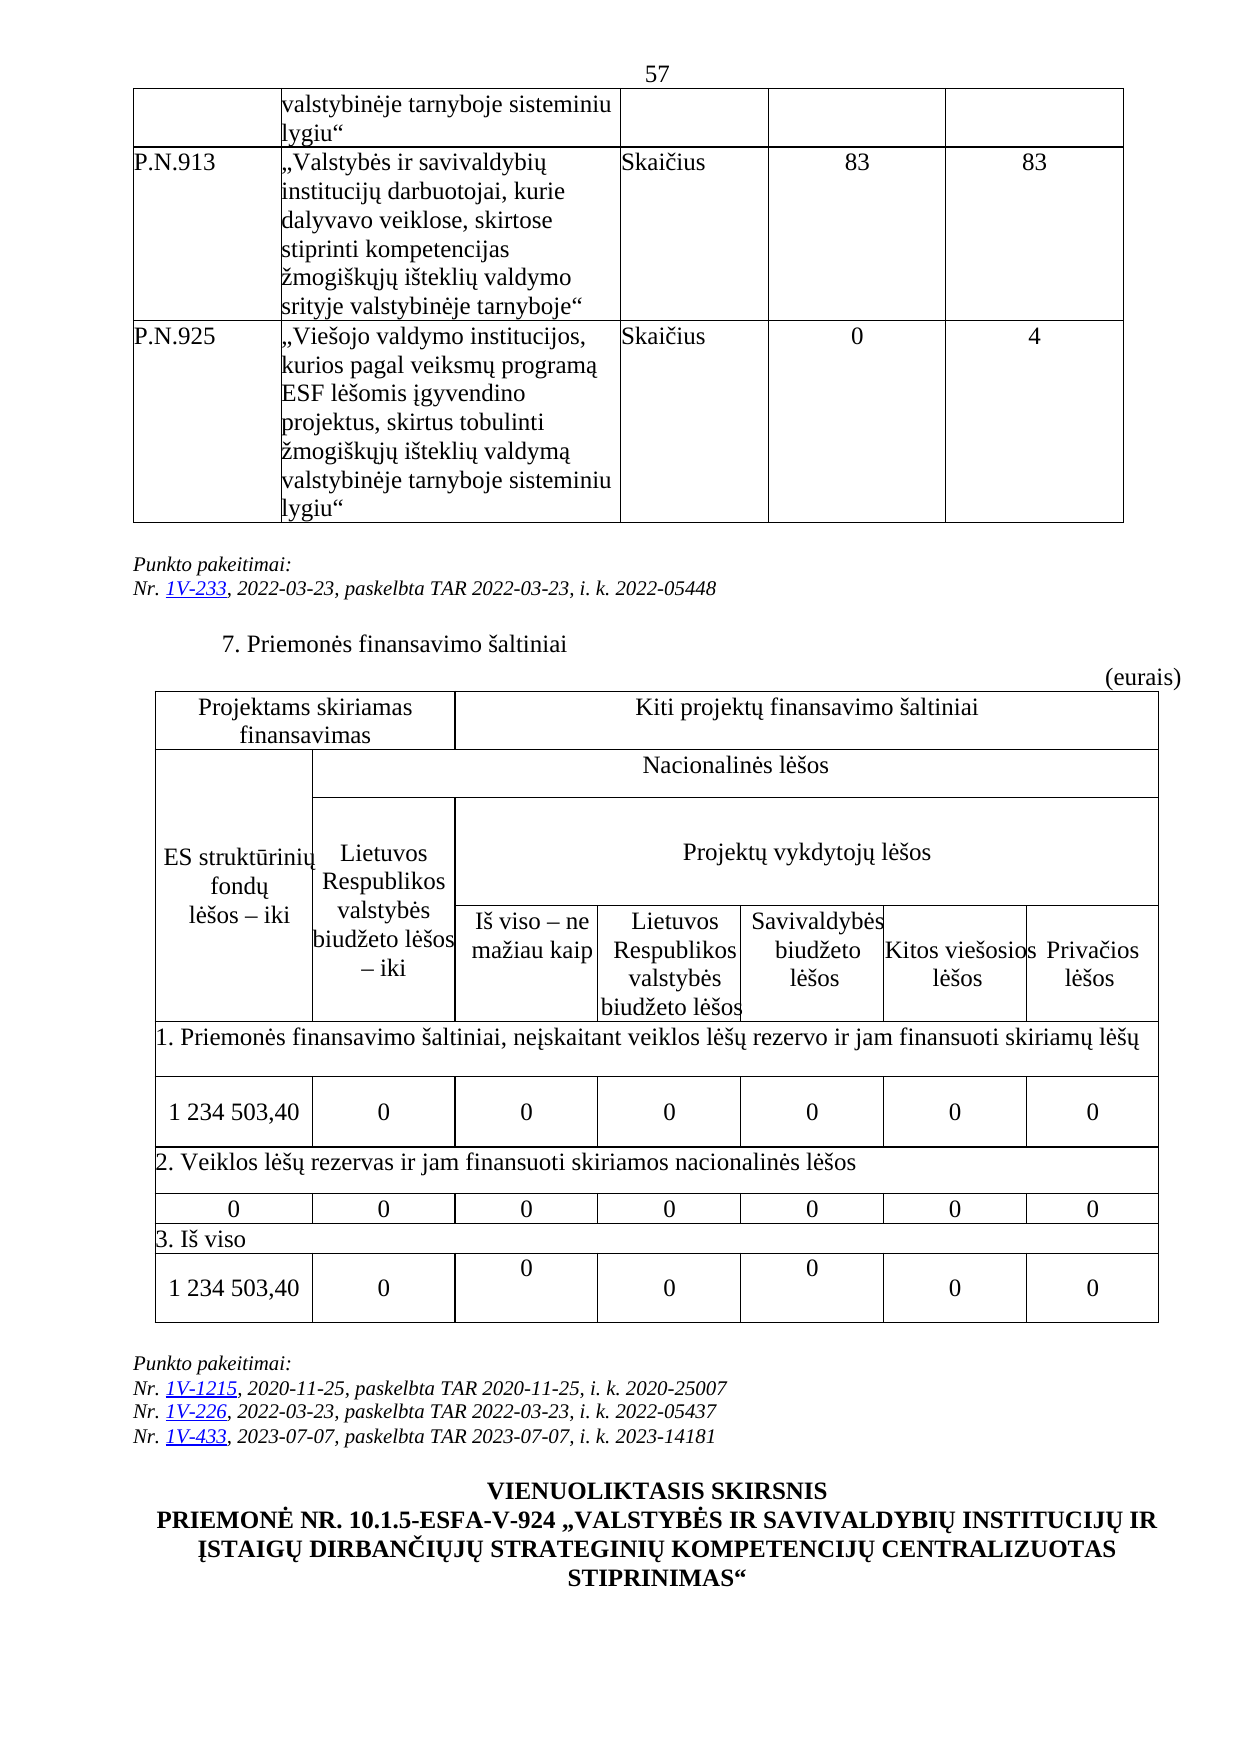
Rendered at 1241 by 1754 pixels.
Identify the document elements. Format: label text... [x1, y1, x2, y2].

table_cell Lietuvos Respublikos valstybės biudžeto lėšos [598, 906, 740, 1021]
table_header Projektams skiriamas finansavimas [156, 692, 454, 749]
table_cell Savivaldybės biudžeto lėšos [741, 906, 883, 1021]
table_cell P.N.913 [134, 148, 281, 320]
table_cell 1. Priemonės finansavimo šaltiniai, neįskaitant veiklos lėšų rezervo ir jam finansuoti skiriamų lėšų [156, 1022, 1158, 1076]
table_cell 83 [946, 148, 1123, 320]
table_cell 4 [946, 321, 1123, 522]
text PRIEMONĖ NR. 10.1.5-ESFA-V-924 „VALSTYBĖS IR SAVIVALDYBIŲ INSTITUCIJŲ IR ĮSTAIGŲ DIRBANČIŲJŲ STRATEGINIŲ KOMPETENCIJŲ CENTRALIZUOTAS STIPRINIMAS“ [133, 1505, 1181, 1591]
text 7. Priemonės finansavimo šaltiniai [180, 629, 1181, 658]
table_cell 1 234 503,40 [156, 1077, 312, 1146]
table_cell [946, 89, 1123, 146]
table_cell Privačios lėšos [1027, 906, 1158, 1021]
table_cell „Viešojo valdymo institucijos, kurios pagal veiksmų programą ESF lėšomis įgyvendino projektus, skirtus tobulinti žmogiškųjų išteklių valdymą valstybinėje tarnyboje sisteminiu lygiu“ [282, 321, 620, 522]
table_cell [134, 89, 281, 146]
table_cell 1 234 503,40 [156, 1254, 312, 1322]
table_header Kiti projektų finansavimo šaltiniai [456, 692, 1158, 749]
table_cell ES struktūrinių fondų lėšos – iki [156, 750, 312, 1021]
table_cell 83 [769, 148, 945, 320]
table_cell Projektų vykdytojų lėšos [456, 798, 1158, 905]
table_cell „Valstybės ir savivaldybių institucijų darbuotojai, kurie dalyvavo veiklose, skirtose stiprinti kompetencijas žmogiškųjų išteklių valdymo srityje valstybinėje tarnyboje“ [282, 148, 620, 320]
table_cell Iš viso – ne mažiau kaip [456, 906, 597, 1021]
table_cell 0 [741, 1077, 883, 1146]
text Nr. 1V-433, 2023-07-07, paskelbta TAR 2023-07-07, i. k. 2023-14181 [133, 1423, 1181, 1448]
table_cell P.N.925 [134, 321, 281, 522]
table_cell 0 [884, 1077, 1026, 1146]
table_cell valstybinėje tarnyboje sisteminiu lygiu“ [282, 89, 620, 146]
table_cell Lietuvos Respublikos valstybės biudžeto lėšos – iki [313, 798, 454, 1021]
table_cell 0 [769, 321, 945, 522]
table_cell 0 [456, 1254, 597, 1322]
table_cell [769, 89, 945, 146]
table_cell [621, 89, 768, 146]
table_cell 0 [598, 1077, 740, 1146]
table_cell 0 [741, 1254, 883, 1322]
text Nr. 1V-226, 2022-03-23, paskelbta TAR 2022-03-23, i. k. 2022-05437 [133, 1399, 1181, 1423]
table_cell 0 [741, 1194, 883, 1223]
table_cell 0 [313, 1194, 454, 1223]
text Punkto pakeitimai: [133, 1351, 1181, 1375]
table_cell 0 [313, 1254, 454, 1322]
text (eurais) [259, 662, 1181, 691]
table_cell 0 [598, 1254, 740, 1322]
table_cell 0 [456, 1077, 597, 1146]
table_cell Nacionalinės lėšos [313, 750, 1158, 797]
text Punkto pakeitimai: [133, 552, 1181, 576]
table_cell 0 [1027, 1254, 1158, 1322]
table_cell Skaičius [621, 321, 768, 522]
text Nr. 1V-1215, 2020-11-25, paskelbta TAR 2020-11-25, i. k. 2020-25007 [133, 1375, 1181, 1399]
table_cell 2. Veiklos lėšų rezervas ir jam finansuoti skiriamos nacionalinės lėšos [156, 1148, 1158, 1193]
table_cell 0 [1027, 1194, 1158, 1223]
table_cell 0 [884, 1194, 1026, 1223]
table_cell 0 [1027, 1077, 1158, 1146]
text VIENUOLIKTASIS SKIRSNIS [133, 1476, 1181, 1505]
table_cell 0 [884, 1254, 1026, 1322]
table_cell 0 [598, 1194, 740, 1223]
table_cell Kitos viešosios lėšos [884, 906, 1026, 1021]
table_cell 0 [156, 1194, 312, 1223]
table_cell 0 [313, 1077, 454, 1146]
text Nr. 1V-233, 2022-03-23, paskelbta TAR 2022-03-23, i. k. 2022-05448 [133, 576, 1181, 600]
table_cell 3. Iš viso [156, 1224, 1158, 1252]
table_cell 0 [456, 1194, 597, 1223]
table_cell Skaičius [621, 148, 768, 320]
